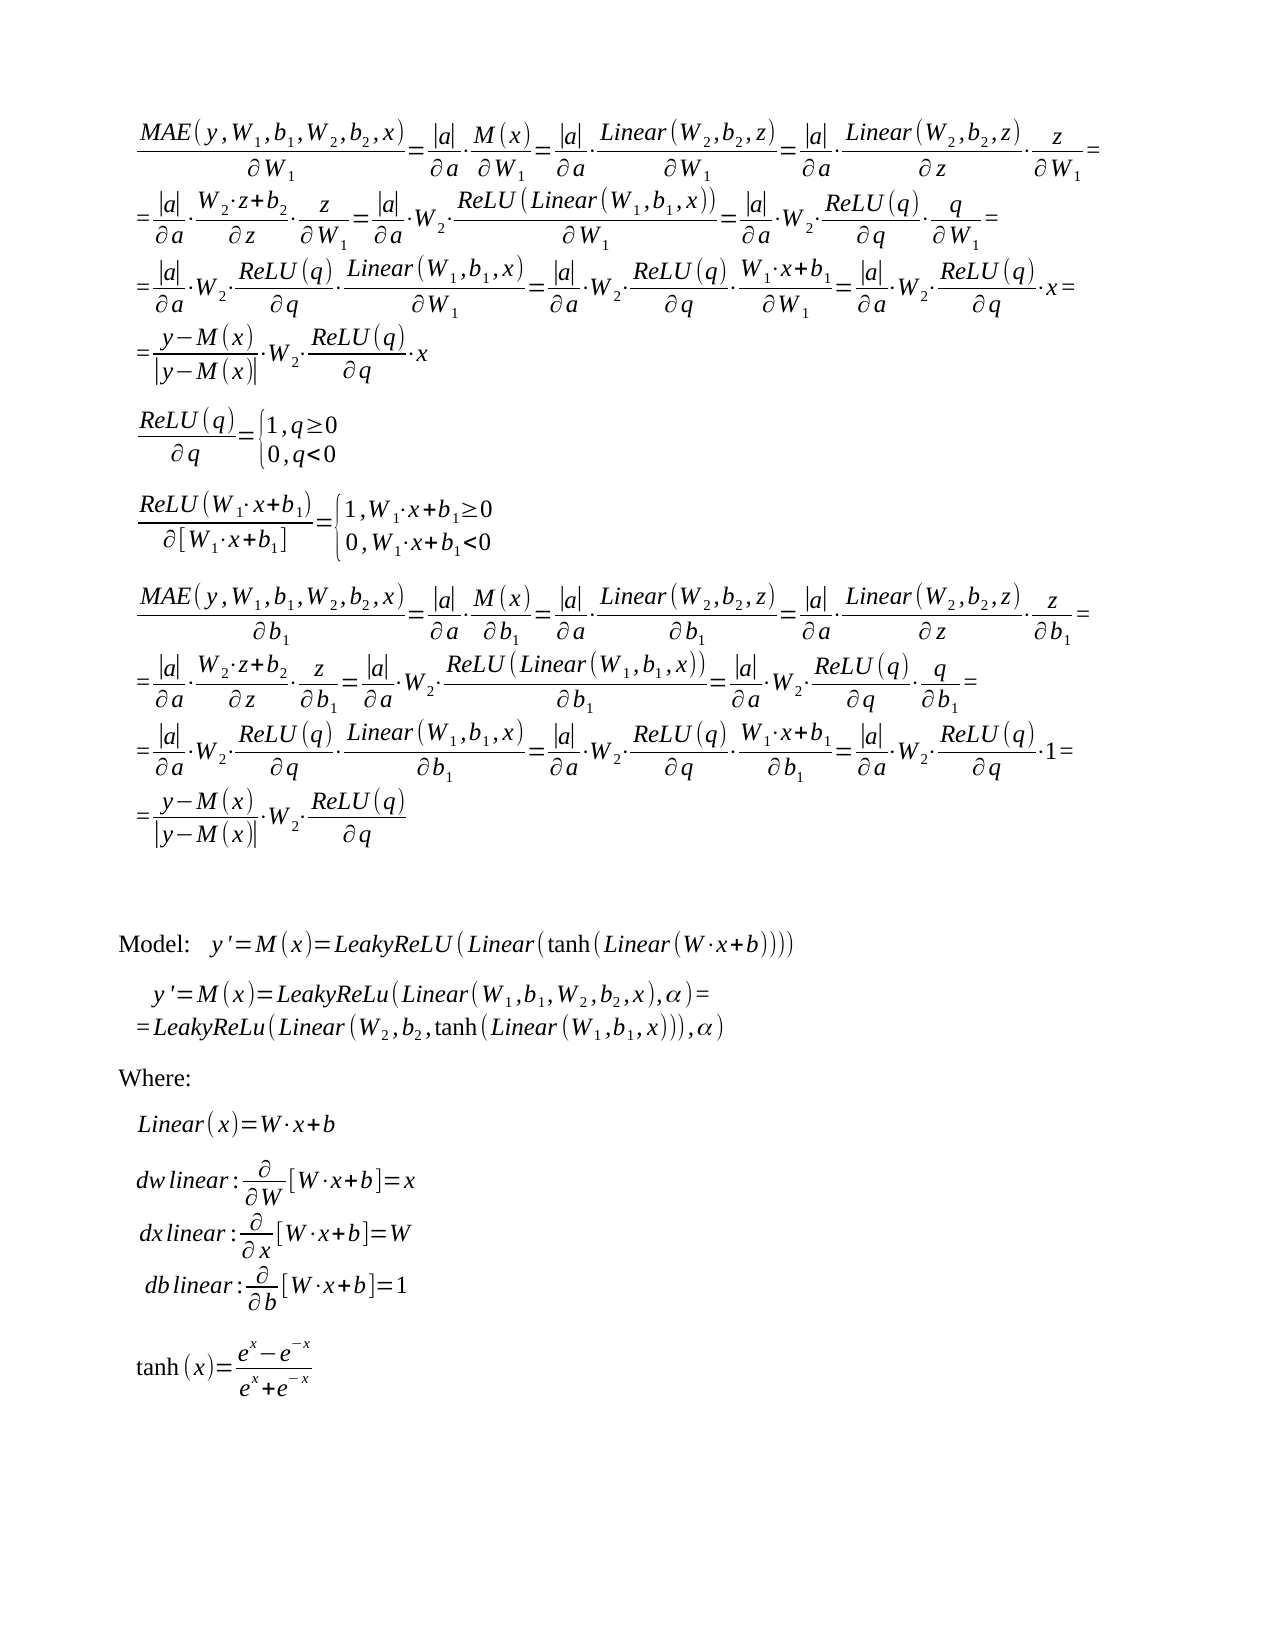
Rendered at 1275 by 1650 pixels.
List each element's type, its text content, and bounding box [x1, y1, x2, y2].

text Model: [118, 929, 1157, 960]
text Where: [118, 1063, 1157, 1091]
